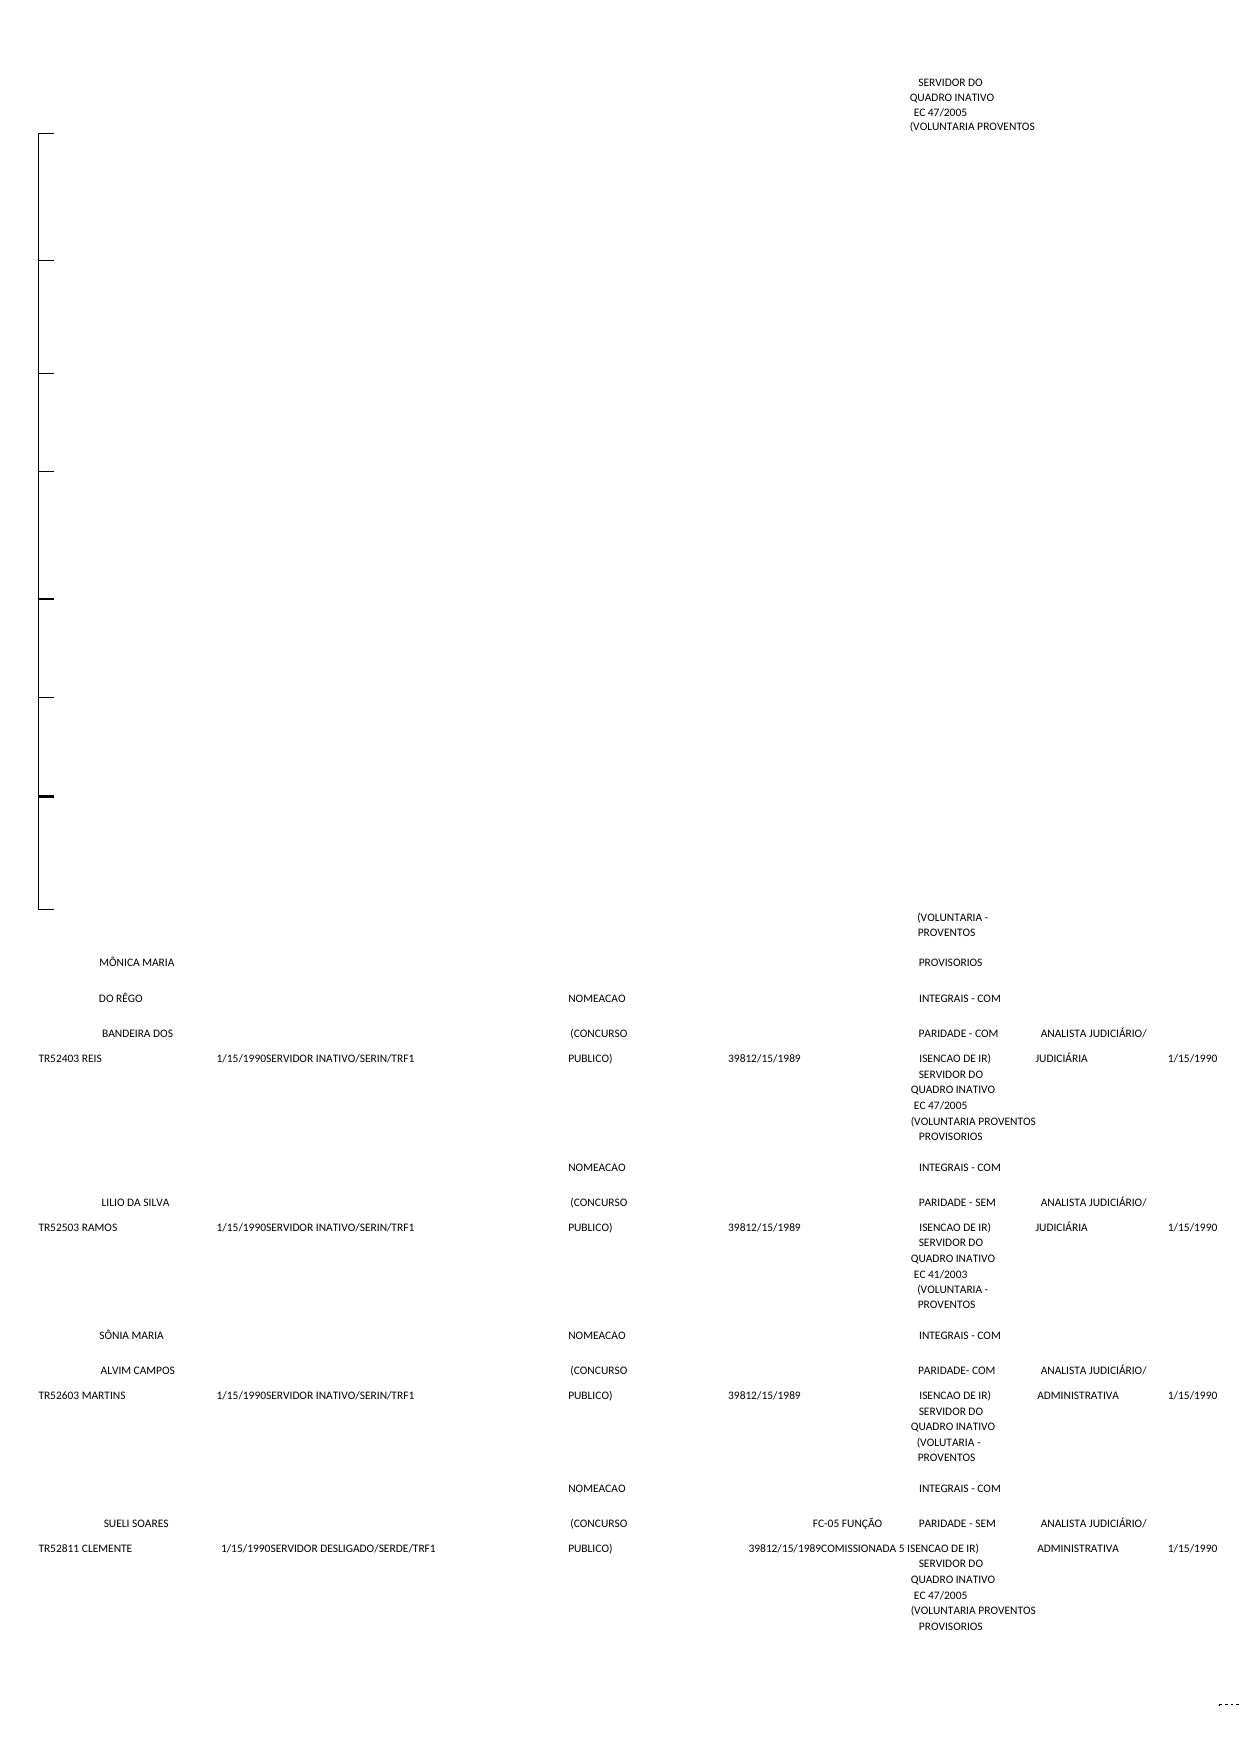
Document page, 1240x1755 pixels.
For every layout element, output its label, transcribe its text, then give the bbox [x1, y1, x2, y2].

text TR52811 CLEMENTE 1/15/1990SERVIDOR DESLIGADO/SERDE/TRF1 PUBLICO) 39812/15/1989COMISSIONADA 5 ISENCAO DE IR) ADMINISTRATIVA 1/15/1990 [38, 1541, 1239, 1555]
text SÔNIA MARIA NOMEACAO INTEGRAIS - COM [38, 1317, 1239, 1345]
text NOMEACAO INTEGRAIS - COM [38, 1470, 1239, 1498]
text QUADRO INATIVO [911, 1419, 1239, 1433]
table_header [39, 599, 58, 697]
text SERVIDOR DO [748, 1067, 1154, 1081]
table_cell [39, 260, 58, 372]
text MÔNICA MARIA PROVISORIOS [38, 944, 1239, 972]
text PROVENTOS [748, 1451, 1145, 1464]
table_cell [39, 373, 58, 471]
text PROVENTOS [748, 925, 1145, 939]
text QUADRO INATIVO [911, 1082, 1239, 1096]
text SERVIDOR DO [748, 1236, 1154, 1250]
text SERVIDOR DO [748, 1557, 1154, 1571]
text ALVIM CAMPOS (CONCURSO PARIDADE- COM ANALISTA JUDICIÁRIO/ [38, 1352, 1239, 1381]
text TR52403 REIS 1/15/1990SERVIDOR INATIVO/SERIN/TRF1 PUBLICO) 39812/15/1989 ISENCAO DE IR) JUDICIÁRIA 1/15/1990 [38, 1051, 1239, 1065]
text (VOLUNTARIA - [748, 910, 1158, 924]
text NOMEACAO INTEGRAIS - COM [38, 1149, 1239, 1177]
text SUELI SOARES (CONCURSO FC-05 FUNÇÃO PARIDADE - SEM ANALISTA JUDICIÁRIO/ [38, 1505, 1239, 1533]
text EC 41/2003 [748, 1267, 1133, 1281]
text QUADRO INATIVO [911, 1251, 1239, 1265]
text SERVIDOR DO [748, 1404, 1154, 1418]
table_header [39, 796, 58, 909]
text EC 47/2005 [748, 1098, 1133, 1112]
text (VOLUNTARIA - [748, 1282, 1158, 1296]
text PROVISORIOS [748, 1619, 1154, 1633]
text (VOLUNTARIA PROVENTOS [911, 1114, 1239, 1128]
text PROVENTOS [748, 1298, 1145, 1312]
text QUADRO INATIVO [911, 1572, 1239, 1586]
table_cell [39, 697, 58, 795]
text EC 47/2005 [748, 1588, 1133, 1602]
text DO RÊGO NOMEACAO INTEGRAIS - COM [38, 980, 1239, 1008]
text BANDEIRA DOS (CONCURSO PARIDADE - COM ANALISTA JUDICIÁRIO/ [38, 1016, 1239, 1044]
text TR52603 MARTINS 1/15/1990SERVIDOR INATIVO/SERIN/TRF1 PUBLICO) 39812/15/1989 ISENCAO DE IR) ADMINISTRATIVA 1/15/1990 [38, 1388, 1239, 1402]
table_cell [39, 133, 58, 260]
text (VOLUNTARIA PROVENTOS [911, 1603, 1239, 1617]
text (VOLUTARIA - [748, 1435, 1149, 1449]
text TR52503 RAMOS 1/15/1990SERVIDOR INATIVO/SERIN/TRF1 PUBLICO) 39812/15/1989 ISENCAO DE IR) JUDICIÁRIA 1/15/1990 [38, 1220, 1239, 1234]
text LILIO DA SILVA (CONCURSO PARIDADE - SEM ANALISTA JUDICIÁRIO/ [38, 1184, 1239, 1212]
table_cell [39, 471, 58, 597]
text PROVISORIOS [748, 1129, 1154, 1143]
